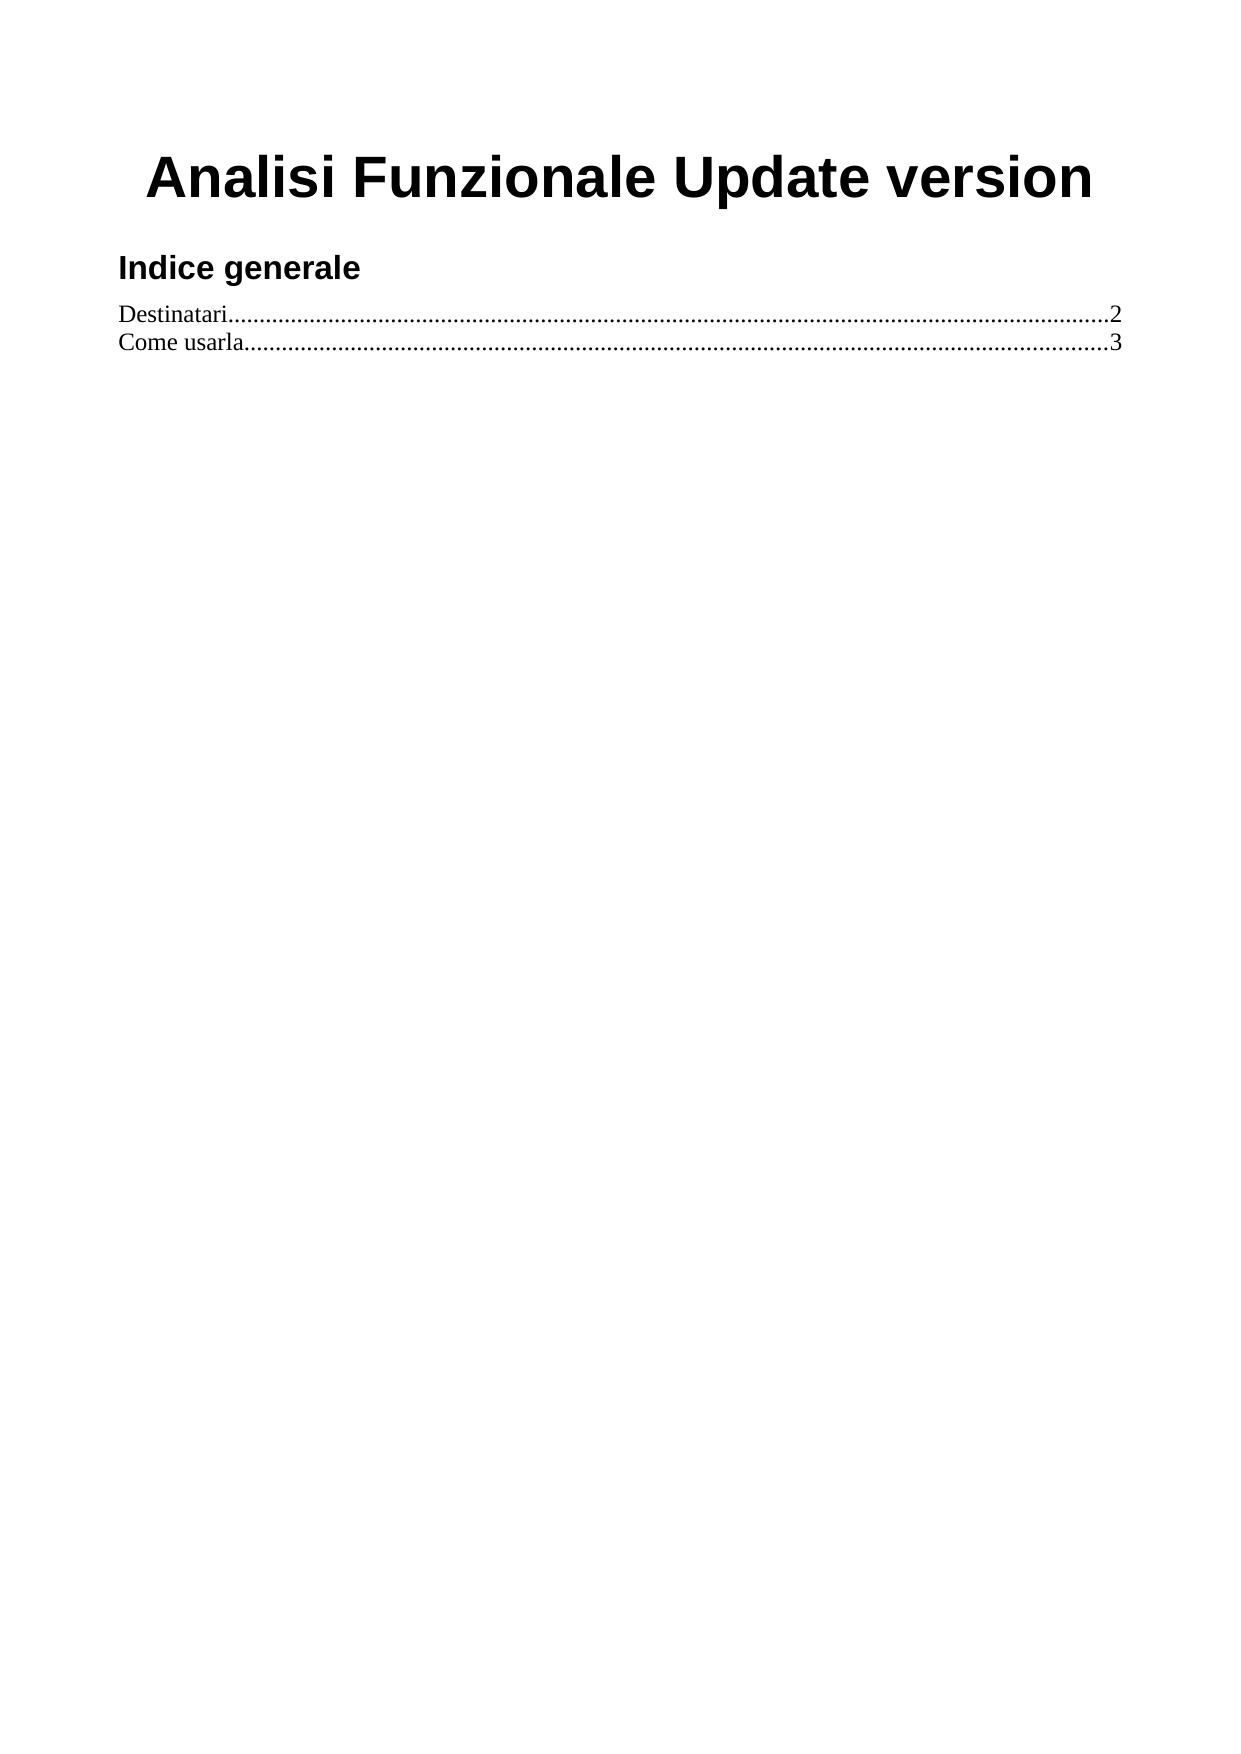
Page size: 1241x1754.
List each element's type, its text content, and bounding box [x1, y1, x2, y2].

text Destinatari 2 [118, 299, 1122, 327]
title Analisi Funzionale Update version [118, 143, 1122, 210]
subtitle Indice generale [118, 248, 1122, 286]
text Come usarla 3 [118, 327, 1122, 356]
